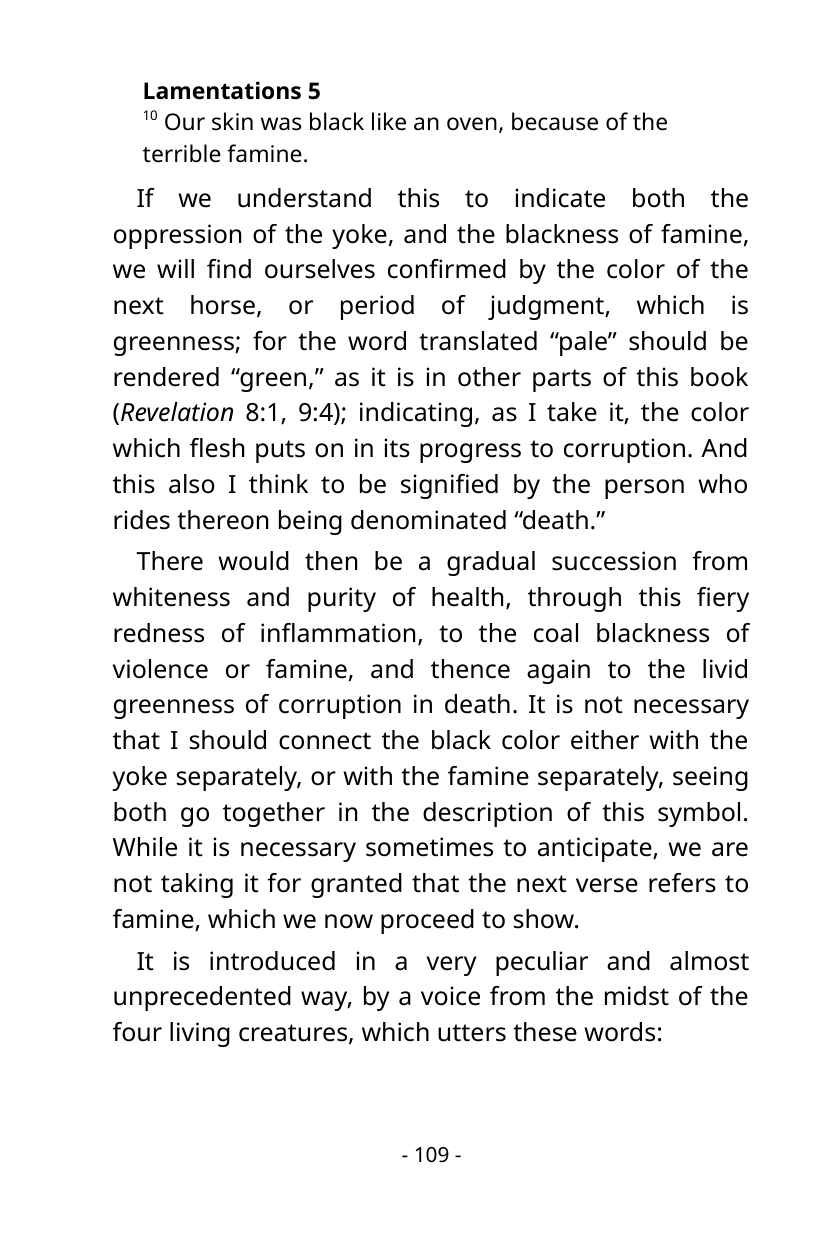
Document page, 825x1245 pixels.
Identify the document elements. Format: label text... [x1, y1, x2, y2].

text It is introduced in a very peculiar and almost unprecedented way, by a voice from the midst of the four living creatures, which utters these words: [112, 943, 750, 1049]
text If we understand this to indicate both the oppression of the yoke, and the blackness of famine, we will find ourselves confirmed by the color of the next horse, or period of judgment, which is greenness; for the word translated “pale” should be rendered “green,” as it is in other parts of this book (Revelation 8:1, 9:4); indicating, as I take it, the color which flesh puts on in its progress to corruption. And this also I think to be signified by the person who rides thereon being denominated “death.” [112, 181, 750, 536]
text Lamentations 5 [142, 75, 750, 106]
text 10 Our skin was black like an oven, because of the terrible famine. [142, 106, 720, 169]
text There would then be a gradual succession from whiteness and purity of health, through this fiery redness of inflammation, to the coal blackness of violence or famine, and thence again to the livid greenness of corruption in death. It is not necessary that I should connect the black color either with the yoke separately, or with the famine separately, seeing both go together in the description of this symbol. While it is necessary sometimes to anticipate, we are not taking it for granted that the next verse refers to famine, which we now proceed to show. [112, 544, 750, 935]
